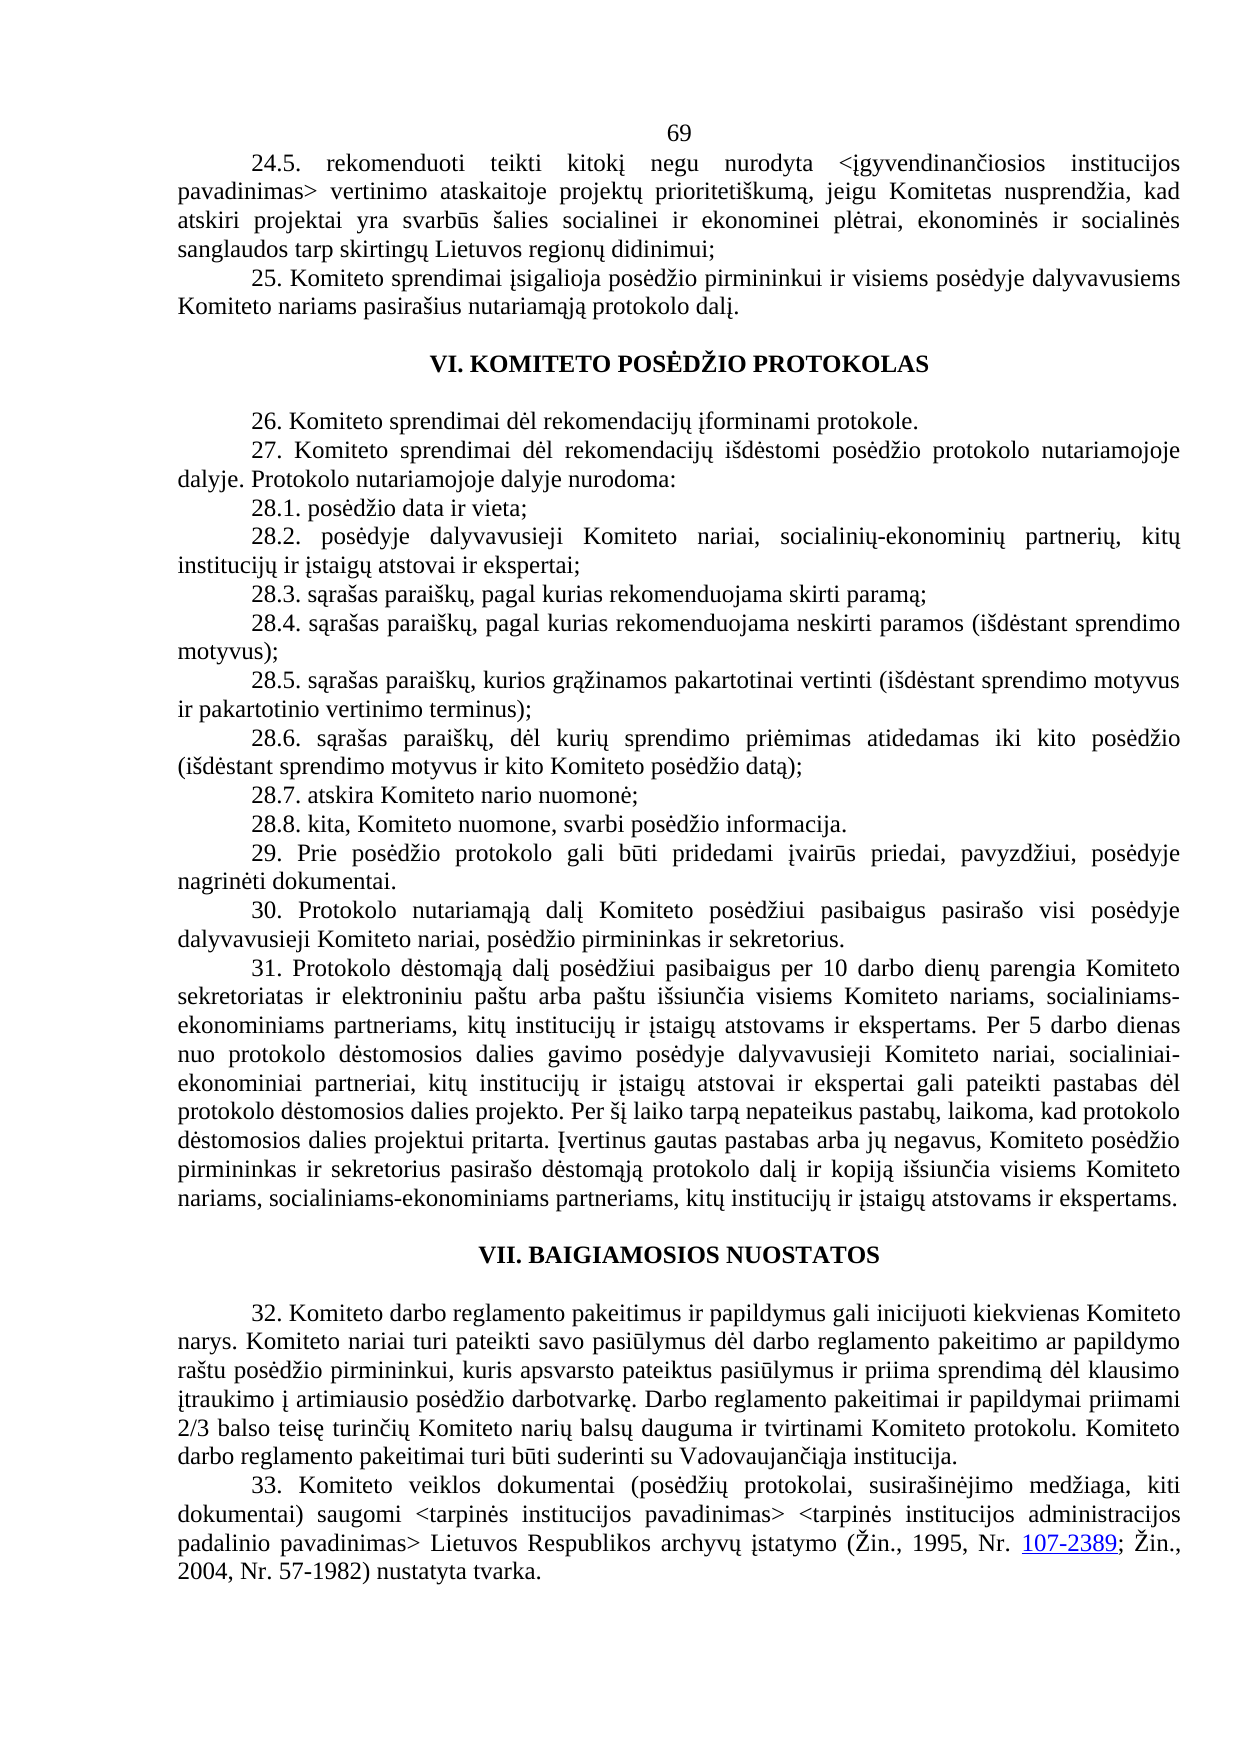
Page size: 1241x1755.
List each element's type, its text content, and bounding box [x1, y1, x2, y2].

text VI. KOMITETO POSĖDŽIO PROTOKOLAS [177, 349, 1181, 378]
text 29. Prie posėdžio protokolo gali būti pridedami įvairūs priedai, pavyzdžiui, posėdyje nagrinėti dokumentai. [177, 838, 1181, 895]
text 28.3. sąrašas paraiškų, pagal kurias rekomenduojama skirti paramą; [177, 579, 1181, 608]
text 33. Komiteto veiklos dokumentai (posėdžių protokolai, susirašinėjimo medžiaga, kiti dokumentai) saugomi <tarpinės institucijos pavadinimas> <tarpinės institucijos administracijos padalinio pavadinimas> Lietuvos Respublikos archyvų įstatymo (Žin., 1995, Nr. 107-2389; Žin., 2004, Nr. 57-1982) nustatyta tvarka. [177, 1470, 1181, 1585]
text VII. BAIGIAMOSIOS NUOSTATOS [177, 1240, 1181, 1269]
text 28.1. posėdžio data ir vieta; [177, 493, 1181, 521]
text 32. Komiteto darbo reglamento pakeitimus ir papildymus gali inicijuoti kiekvienas Komiteto narys. Komiteto nariai turi pateikti savo pasiūlymus dėl darbo reglamento pakeitimo ar papildymo raštu posėdžio pirmininkui, kuris apsvarsto pateiktus pasiūlymus ir priima sprendimą dėl klausimo įtraukimo į artimiausio posėdžio darbotvarkę. Darbo reglamento pakeitimai ir papildymai priimami 2/3 balso teisę turinčių Komiteto narių balsų dauguma ir tvirtinami Komiteto protokolu. Komiteto darbo reglamento pakeitimai turi būti suderinti su Vadovaujančiąja institucija. [177, 1298, 1181, 1470]
text 31. Protokolo dėstomąją dalį posėdžiui pasibaigus per 10 darbo dienų parengia Komiteto sekretoriatas ir elektroniniu paštu arba paštu išsiunčia visiems Komiteto nariams, socialiniams-ekonominiams partneriams, kitų institucijų ir įstaigų atstovams ir ekspertams. Per 5 darbo dienas nuo protokolo dėstomosios dalies gavimo posėdyje dalyvavusieji Komiteto nariai, socialiniai-ekonominiai partneriai, kitų institucijų ir įstaigų atstovai ir ekspertai gali pateikti pastabas dėl protokolo dėstomosios dalies projekto. Per šį laiko tarpą nepateikus pastabų, laikoma, kad protokolo dėstomosios dalies projektui pritarta. Įvertinus gautas pastabas arba jų negavus, Komiteto posėdžio pirmininkas ir sekretorius pasirašo dėstomąją protokolo dalį ir kopiją išsiunčia visiems Komiteto nariams, socialiniams-ekonominiams partneriams, kitų institucijų ir įstaigų atstovams ir ekspertams. [177, 953, 1181, 1211]
text 28.2. posėdyje dalyvavusieji Komiteto nariai, socialinių-ekonominių partnerių, kitų institucijų ir įstaigų atstovai ir ekspertai; [177, 521, 1181, 579]
text 28.7. atskira Komiteto nario nuomonė; [177, 780, 1181, 809]
text 28.6. sąrašas paraiškų, dėl kurių sprendimo priėmimas atidedamas iki kito posėdžio (išdėstant sprendimo motyvus ir kito Komiteto posėdžio datą); [177, 723, 1181, 780]
text 30. Protokolo nutariamąją dalį Komiteto posėdžiui pasibaigus pasirašo visi posėdyje dalyvavusieji Komiteto nariai, posėdžio pirmininkas ir sekretorius. [177, 895, 1181, 953]
text 27. Komiteto sprendimai dėl rekomendacijų išdėstomi posėdžio protokolo nutariamojoje dalyje. Protokolo nutariamojoje dalyje nurodoma: [177, 435, 1181, 493]
text 28.8. kita, Komiteto nuomone, svarbi posėdžio informacija. [177, 809, 1181, 838]
text 24.5. rekomenduoti teikti kitokį negu nurodyta <įgyvendinančiosios institucijos pavadinimas> vertinimo ataskaitoje projektų prioritetiškumą, jeigu Komitetas nusprendžia, kad atskiri projektai yra svarbūs šalies socialinei ir ekonominei plėtrai, ekonominės ir socialinės sanglaudos tarp skirtingų Lietuvos regionų didinimui; [177, 148, 1181, 263]
text 25. Komiteto sprendimai įsigalioja posėdžio pirmininkui ir visiems posėdyje dalyvavusiems Komiteto nariams pasirašius nutariamąją protokolo dalį. [177, 263, 1181, 320]
text 28.5. sąrašas paraiškų, kurios grąžinamos pakartotinai vertinti (išdėstant sprendimo motyvus ir pakartotinio vertinimo terminus); [177, 665, 1181, 723]
text 26. Komiteto sprendimai dėl rekomendacijų įforminami protokole. [177, 406, 1181, 435]
text 28.4. sąrašas paraiškų, pagal kurias rekomenduojama neskirti paramos (išdėstant sprendimo motyvus); [177, 608, 1181, 665]
